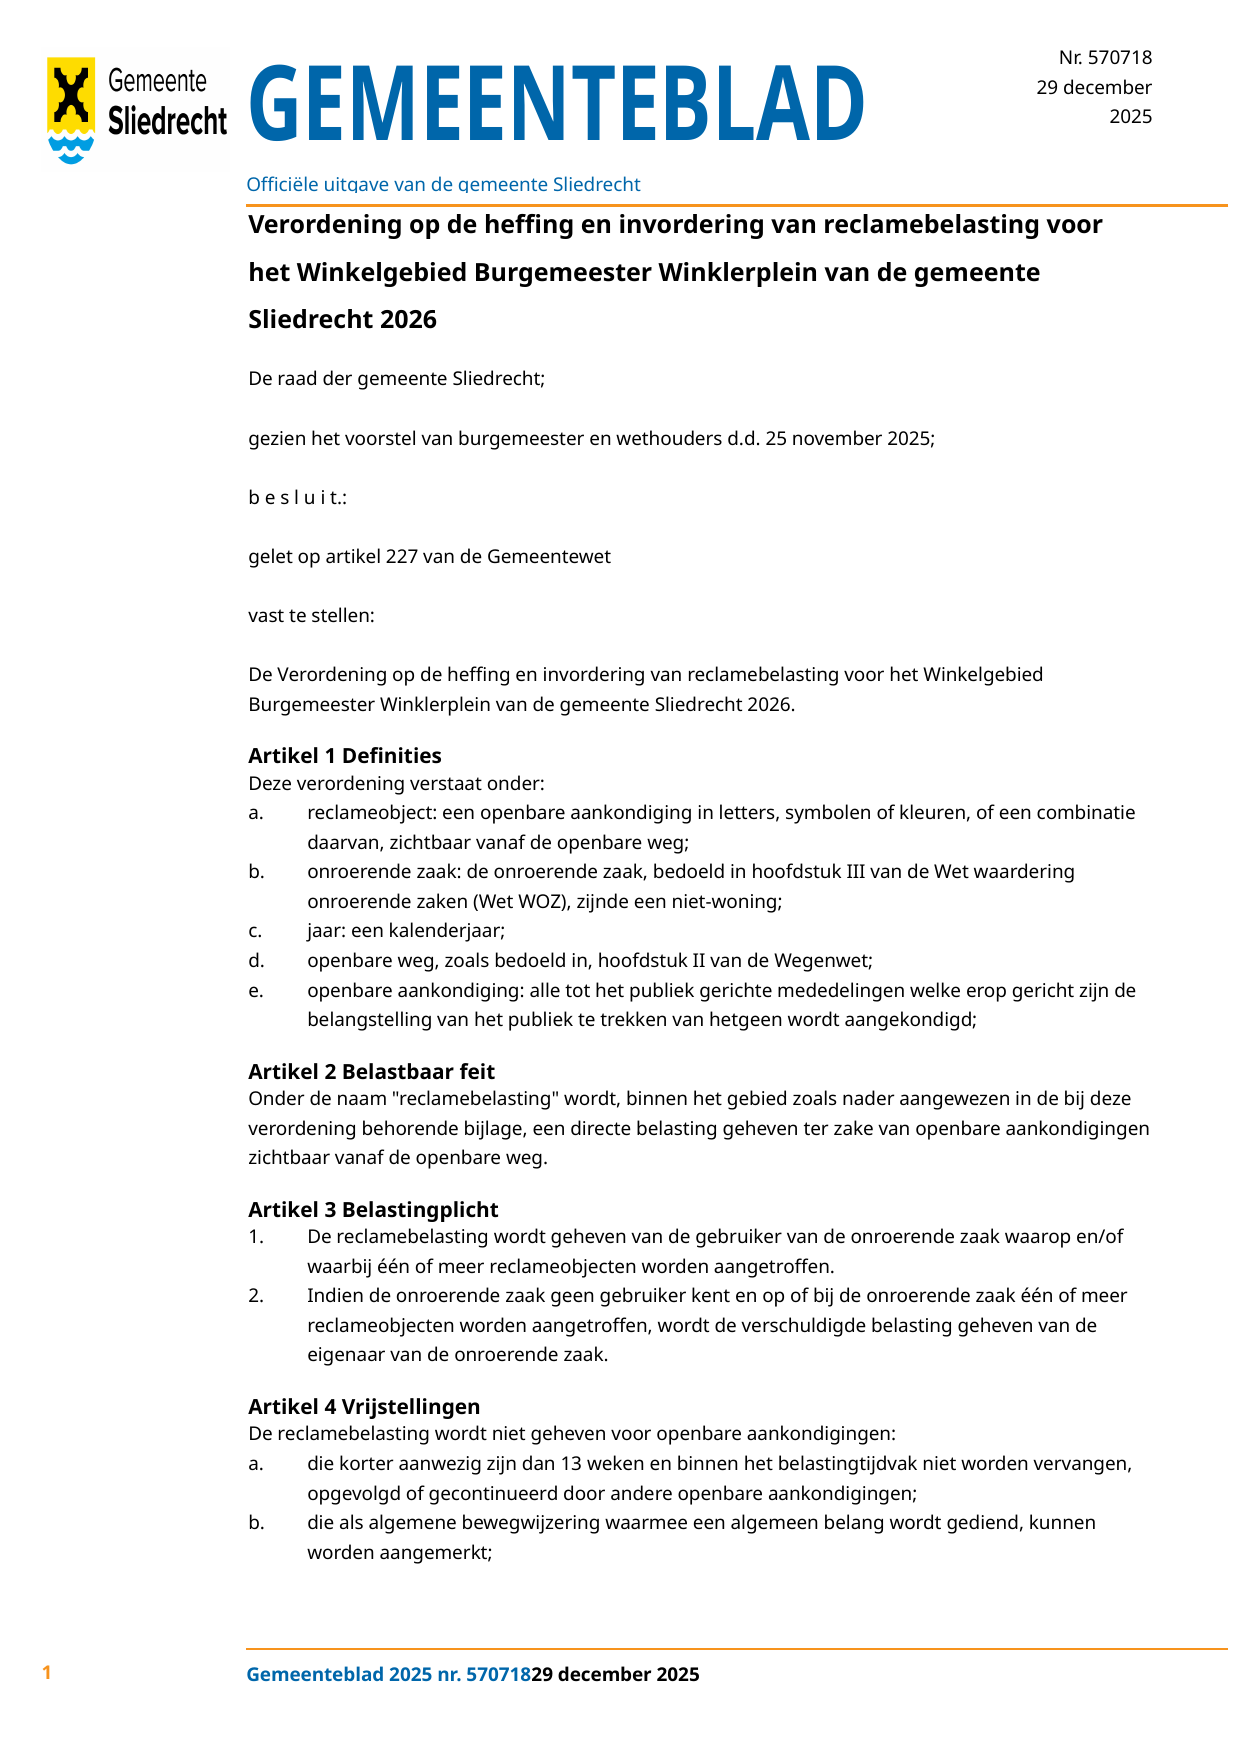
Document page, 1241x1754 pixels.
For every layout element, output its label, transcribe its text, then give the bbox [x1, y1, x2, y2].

list die als algemene bewegwijzering waarmee een algemeen belang wordt gediend, kunnen worden aangemerkt; [248, 1509, 1152, 1564]
text Onder de naam "reclamebelasting" wordt, binnen het gebied zoals nader aangewezen in de bij deze verordening behorende bijlage, een directe belasting geheven ter zake van openbare aankondigingen zichtbaar vanaf de openbare weg. [248, 1085, 1152, 1170]
list openbare weg, zoals bedoeld in, hoofdstuk II van de Wegenwet; [248, 947, 1152, 973]
text gelet op artikel 227 van de Gemeentewet [248, 543, 1152, 569]
list jaar: een kalenderjaar; [248, 918, 1152, 943]
list onroerende zaak: de onroerende zaak, bedoeld in hoofdstuk III van de Wet waardering onroerende zaken (Wet WOZ), zijnde een niet-woning; [248, 858, 1152, 914]
text De reclamebelasting wordt niet geheven voor openbare aankondigingen: [248, 1421, 1152, 1446]
list openbare aankondiging: alle tot het publiek gerichte mededelingen welke erop gericht zijn de belangstelling van het publiek te trekken van hetgeen wordt aangekondigd; [248, 977, 1152, 1032]
text Artikel 4 Vrijstellingen [248, 1392, 1152, 1421]
text Artikel 3 Belastingplicht [248, 1195, 1152, 1223]
list reclameobject: een openbare aankondiging in letters, symbolen of kleuren, of een combinatie daarvan, zichtbaar vanaf de openbare weg; [248, 799, 1152, 855]
picture [41, 47, 231, 172]
text Artikel 2 Belastbaar feit [248, 1057, 1152, 1085]
list die korter aanwezig zijn dan 13 weken en binnen het belastingtijdvak niet worden vervangen, opgevolgd of gecontinueerd door andere openbare aankondigingen; [248, 1450, 1152, 1505]
text De raad der gemeente Sliedrecht; [248, 366, 1152, 391]
text De Verordening op de heffing en invordering van reclamebelasting voor het Winkelgebied Burgemeester Winklerplein van de gemeente Sliedrecht 2026. [248, 661, 1152, 717]
text gezien het voorstel van burgemeester en wethouders d.d. 25 november 2025; [248, 425, 1152, 450]
text b e s l u i t.: [248, 484, 1152, 509]
text Artikel 1 Definities [248, 741, 1152, 770]
text Deze verordening verstaat onder: [248, 770, 1152, 796]
text vast te stellen: [248, 602, 1152, 628]
text Verordening op de heffing en invordering van reclamebelasting voor het Winkelgebied Burgemeester Winklerplein van de gemeente Sliedrecht 2026 [248, 207, 1152, 336]
list Indien de onroerende zaak geen gebruiker kent en op of bij de onroerende zaak één of meer reclameobjecten worden aangetroffen, wordt de verschuldigde belasting geheven van de eigenaar van de onroerende zaak. [248, 1282, 1152, 1367]
list De reclamebelasting wordt geheven van de gebruiker van de onroerende zaak waarop en/of waarbij één of meer reclameobjecten worden aangetroffen. [248, 1223, 1152, 1279]
